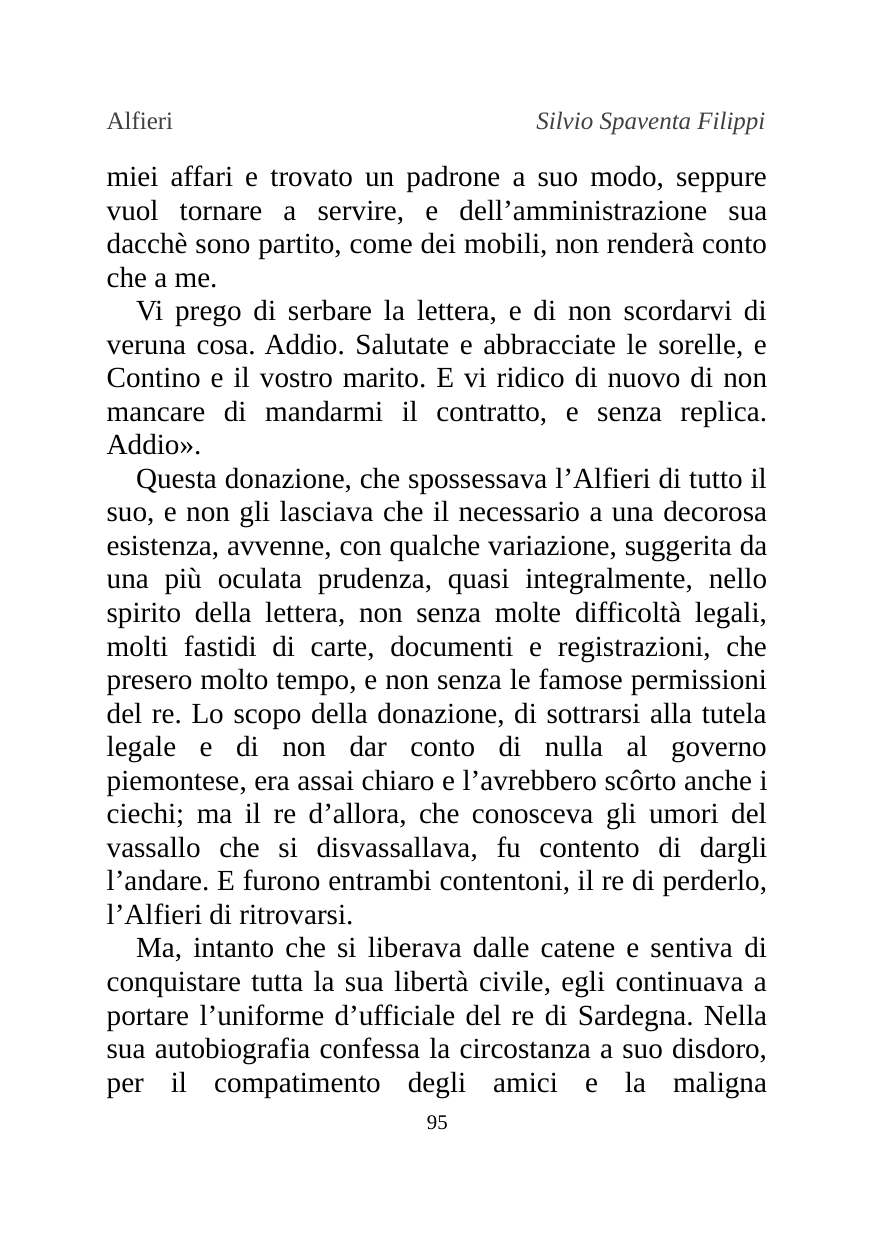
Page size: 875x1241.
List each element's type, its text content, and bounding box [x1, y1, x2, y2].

text Ma, intanto che si liberava dalle catene e sentiva di conquistare tutta la sua libertà civile, egli continuava a portare l’uniforme d’ufficiale del re di Sardegna. Nella sua autobiografia confessa la circostanza a suo disdoro, per il compatimento degli amici e la maligna [106, 931, 768, 1098]
text miei affari e trovato un padrone a suo modo, seppure vuol tornare a servire, e dell’amministrazione sua dacchè sono partito, come dei mobili, non renderà conto che a me. [106, 159, 768, 293]
text Vi prego di serbare la lettera, e di non scordarvi di veruna cosa. Addio. Salutate e abbracciate le sorelle, e Contino e il vostro marito. E vi ridico di nuovo di non mancare di mandarmi il contratto, e senza replica. Addio». [106, 293, 768, 461]
text Questa donazione, che spossessava l’Alfieri di tutto il suo, e non gli lasciava che il necessario a una decorosa esistenza, avvenne, con qualche variazione, suggerita da una più oculata prudenza, quasi integralmente, nello spirito della lettera, non senza molte difficoltà legali, molti fastidi di carte, documenti e registrazioni, che presero molto tempo, e non senza le famose permissioni del re. Lo scopo della donazione, di sottrarsi alla tutela legale e di non dar conto di nulla al governo piemontese, era assai chiaro e l’avrebbero scôrto anche i ciechi; ma il re d’allora, che conosceva gli umori del vassallo che si disvassallava, fu contento di dargli l’andare. E furono entrambi contentoni, il re di perderlo, l’Alfieri di ritrovarsi. [106, 461, 768, 931]
